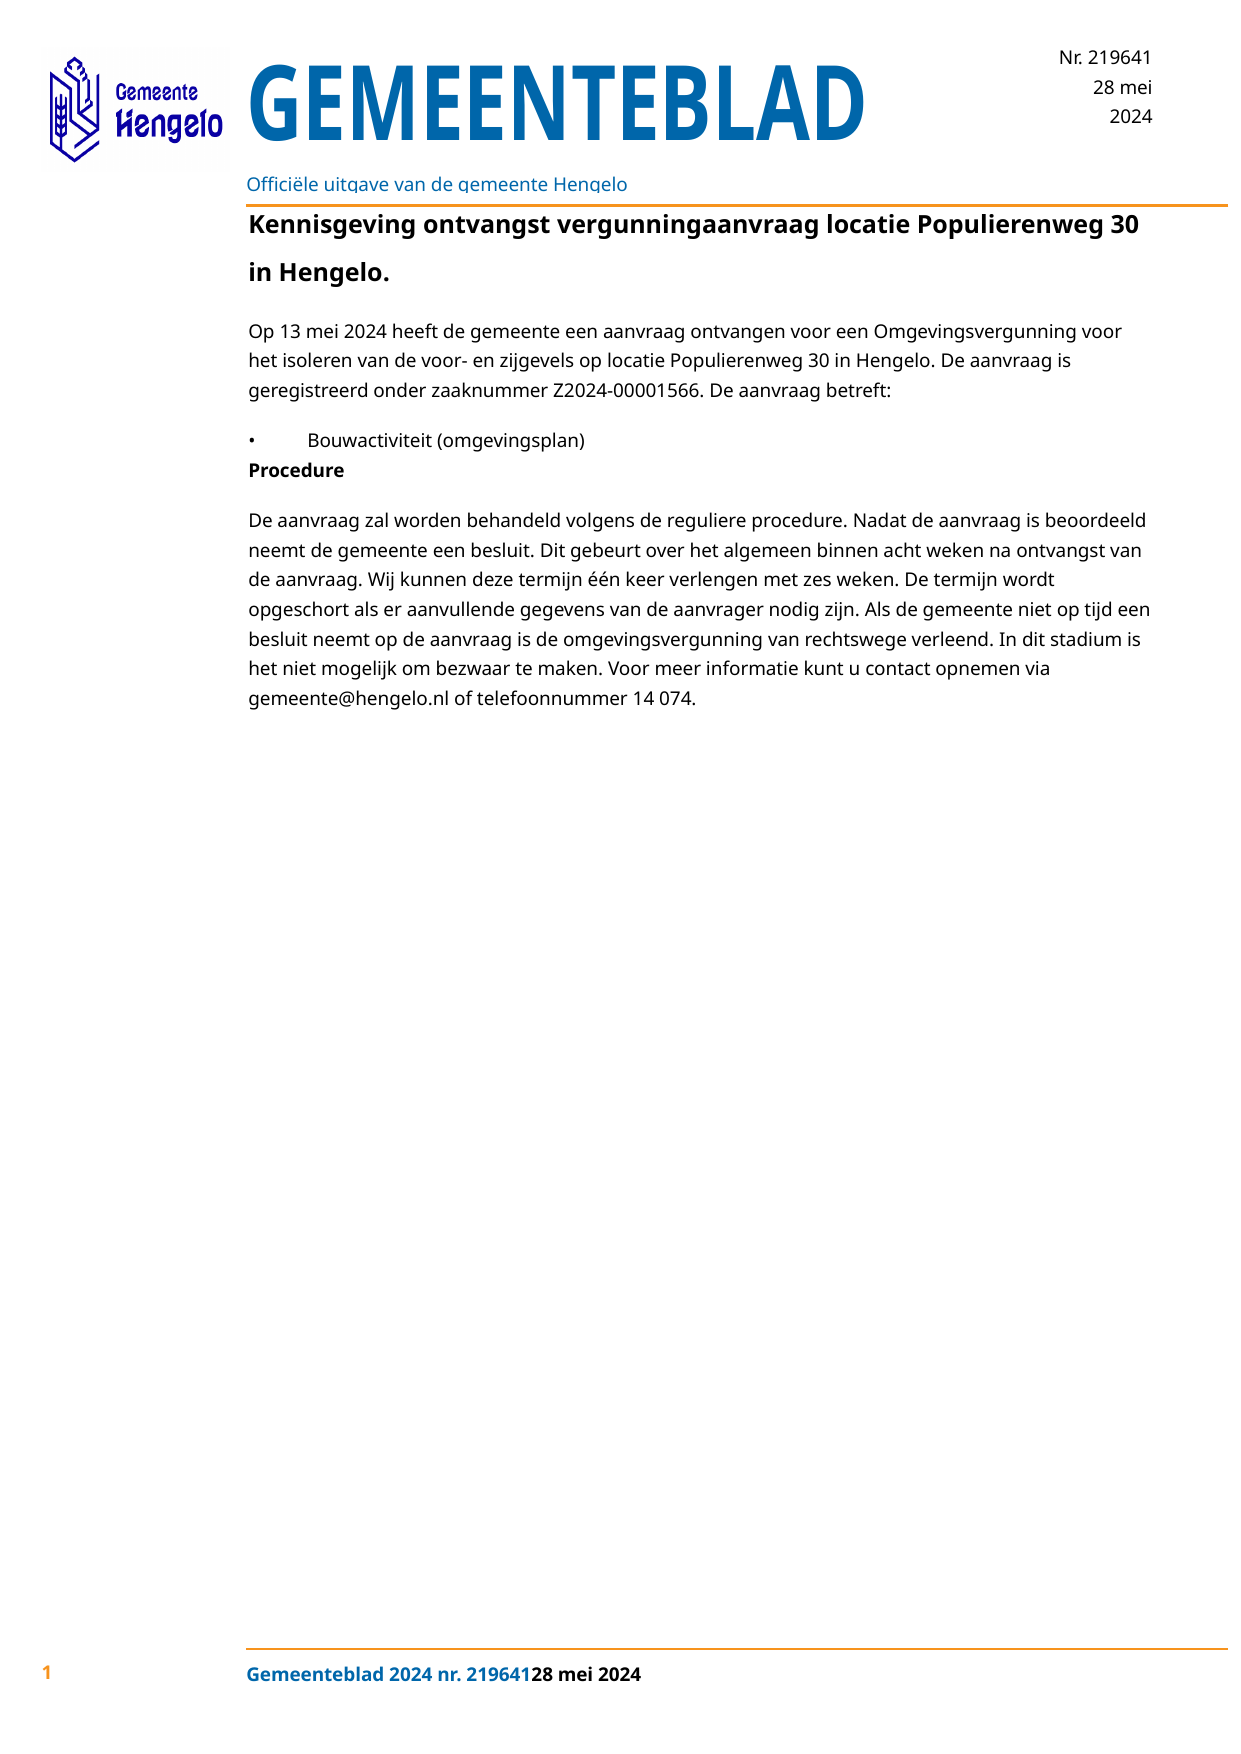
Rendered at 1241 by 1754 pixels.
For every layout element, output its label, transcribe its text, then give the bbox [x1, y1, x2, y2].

text Procedure [248, 457, 1152, 483]
text Kennisgeving ontvangst vergunningaanvraag locatie Populierenweg 30 in Hengelo. [248, 207, 1152, 288]
list Bouwactiviteit (omgevingsplan) [248, 427, 1152, 453]
text Op 13 mei 2024 heeft de gemeente een aanvraag ontvangen voor een Omgevingsvergunning voor het isoleren van de voor- en zijgevels op locatie Populierenweg 30 in Hengelo. De aanvraag is geregistreerd onder zaaknummer Z2024-00001566. De aanvraag betreft: [248, 318, 1152, 403]
text De aanvraag zal worden behandeld volgens de reguliere procedure. Nadat de aanvraag is beoordeeld neemt de gemeente een besluit. Dit gebeurt over het algemeen binnen acht weken na ontvangst van de aanvraag. Wij kunnen deze termijn één keer verlengen met zes weken. De termijn wordt opgeschort als er aanvullende gegevens van de aanvrager nodig zijn. Als de gemeente niet op tijd een besluit neemt op de aanvraag is de omgevingsvergunning van rechtswege verleend. In dit stadium is het niet mogelijk om bezwaar te maken. Voor meer informatie kunt u contact opnemen via gemeente@hengelo.nl of telefoonnummer 14 074. [248, 507, 1152, 711]
picture [41, 47, 231, 172]
